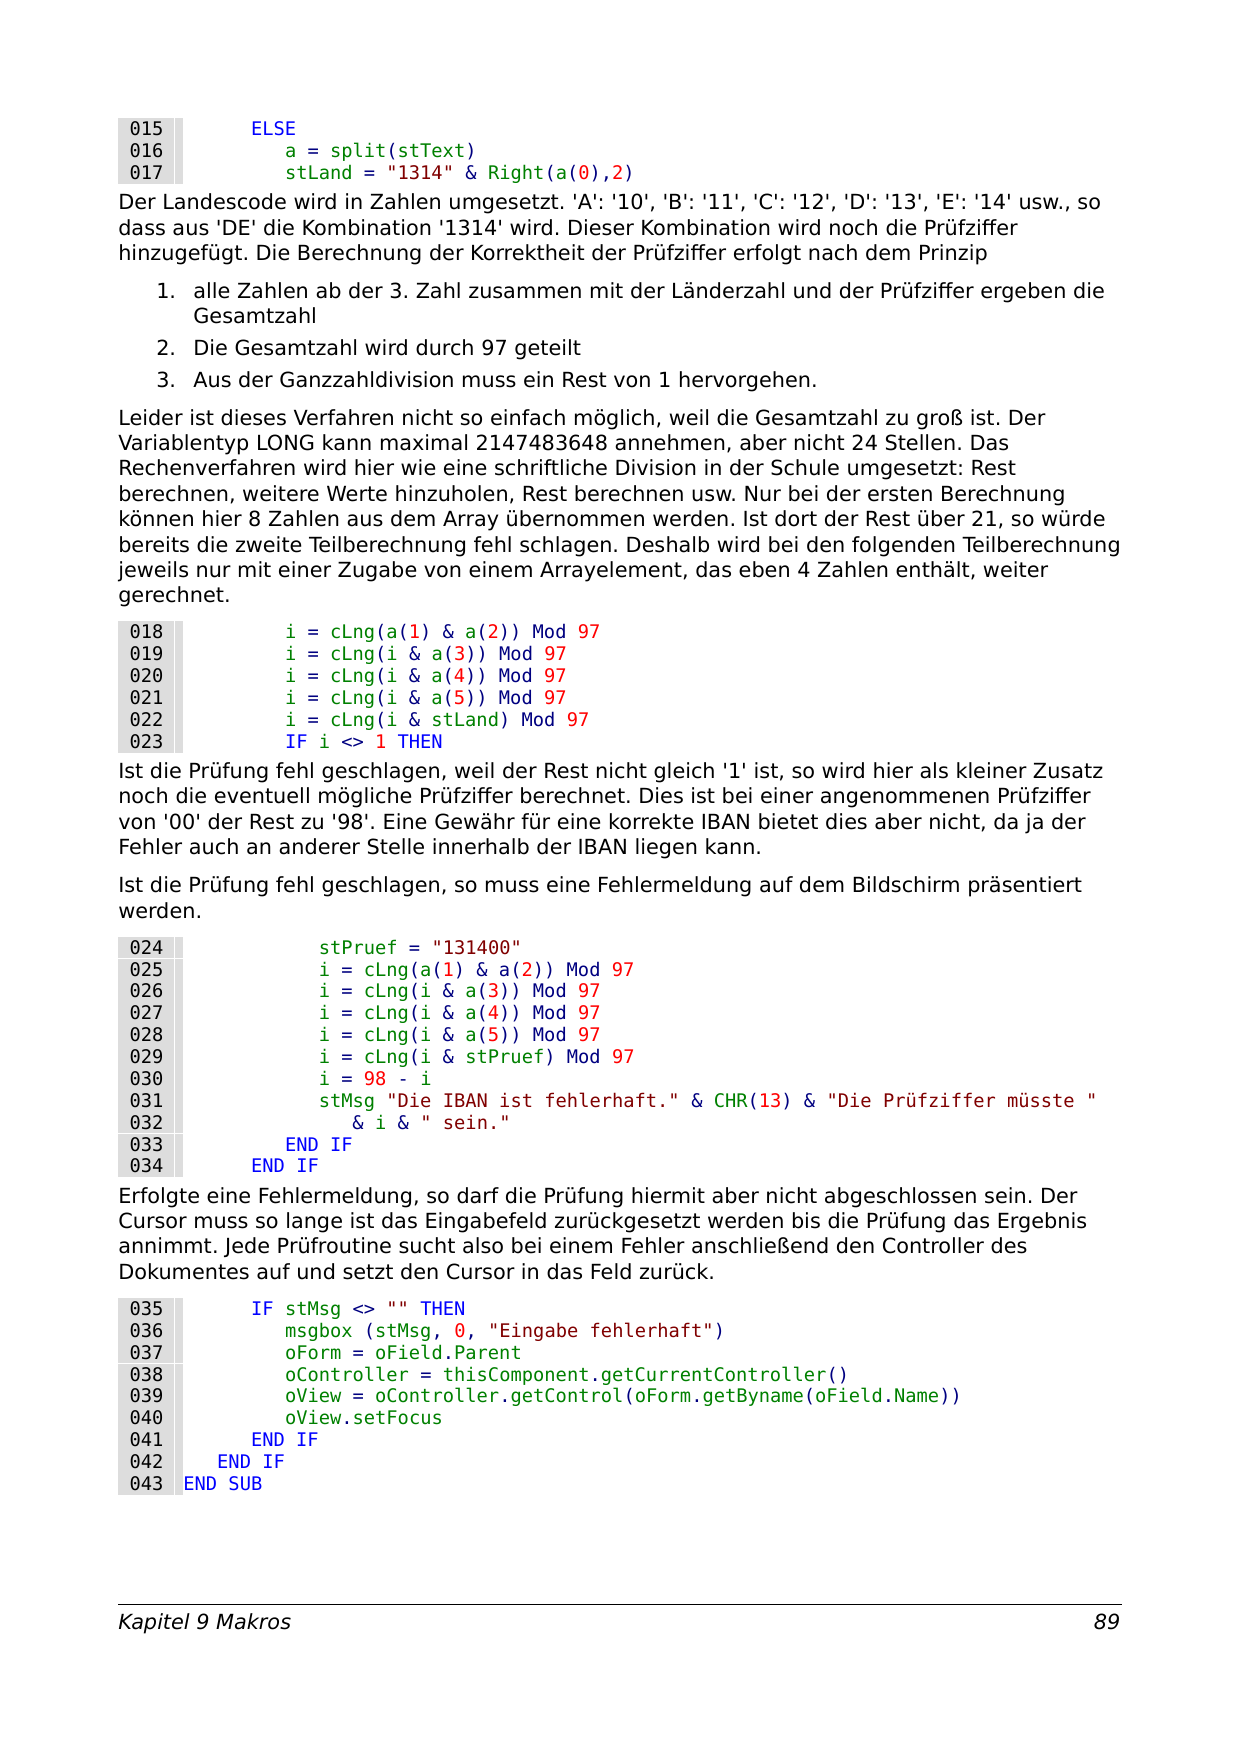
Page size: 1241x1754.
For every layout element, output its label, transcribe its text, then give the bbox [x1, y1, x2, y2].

list END IF [118, 1133, 1122, 1155]
list stPruef = "131400" [183, 937, 1122, 958]
list Die Gesamtzahl wird durch 97 geteilt [156, 336, 1122, 360]
list i = cLng(i & a(5)) Mod 97 [183, 687, 1122, 709]
list END IF [183, 1429, 1122, 1451]
list stLand = "1314" & Right(a(0),2) [183, 162, 1122, 184]
list oView = oController.getControl(oForm.getByname(oField.Name)) [183, 1385, 1122, 1407]
list oView.setFocus [183, 1407, 1122, 1429]
list oForm = oField.Parent [183, 1342, 1122, 1363]
list Aus der Ganzzahldivision muss ein Rest von 1 hervorgehen. [156, 368, 1122, 392]
list & i & " sein." [183, 1112, 1122, 1133]
list i = cLng(i & a(3)) Mod 97 [183, 980, 1122, 1002]
list IF i <> 1 THEN [183, 731, 1122, 753]
list i = cLng(a(1) & a(2)) Mod 97 [183, 621, 1122, 643]
list stMsg "Die IBAN ist fehlerhaft." & CHR(13) & "Die Prüfziffer müsste " [183, 1090, 1122, 1112]
list END IF [183, 1451, 1122, 1473]
list a = split(stText) [183, 140, 1122, 162]
list oController = thisComponent.getCurrentController() [118, 1363, 1122, 1385]
text Ist die Prüfung fehl geschlagen, weil der Rest nicht gleich '1' ist, so wird hier als kleiner Zusatz noch die eventuell mögliche Prüfziffer berechnet. Dies ist bei einer angenommenen Prüfziffer von '00' der Rest zu '98'. Eine Gewähr für eine korrekte IBAN bietet dies aber nicht, da ja der Fehler auch an anderer Stelle innerhalb der IBAN liegen kann. [118, 759, 1122, 860]
list i = cLng(i & stLand) Mod 97 [183, 709, 1122, 731]
text Erfolgte eine Fehlermeldung, so darf die Prüfung hiermit aber nicht abgeschlossen sein. Der Cursor muss so lange ist das Eingabefeld zurückgesetzt werden bis die Prüfung das Ergebnis annimmt. Jede Prüfroutine sucht also bei einem Fehler anschließend den Controller des Dokumentes auf und setzt den Cursor in das Feld zurück. [118, 1184, 1122, 1284]
list i = cLng(i & stPruef) Mod 97 [183, 1046, 1122, 1068]
text Ist die Prüfung fehl geschlagen, so muss eine Fehlermeldung auf dem Bildschirm präsentiert werden. [118, 873, 1122, 923]
list i = cLng(i & a(5)) Mod 97 [183, 1024, 1122, 1046]
list END SUB [183, 1473, 1122, 1495]
list i = cLng(i & a(4)) Mod 97 [183, 1002, 1122, 1024]
text Leider ist dieses Verfahren nicht so einfach möglich, weil die Gesamtzahl zu groß ist. Der Variablentyp LONG kann maximal 2147483648 annehmen, aber nicht 24 Stellen. Das Rechenverfahren wird hier wie eine schriftliche Division in der Schule umgesetzt: Rest berechnen, weitere Werte hinzuholen, Rest berechnen usw. Nur bei der ersten Berechnung können hier 8 Zahlen aus dem Array übernommen werden. Ist dort der Rest über 21, so würde bereits die zweite Teilberechnung fehl schlagen. Deshalb wird bei den folgenden Teilberechnung jeweils nur mit einer Zugabe von einem Arrayelement, das eben 4 Zahlen enthält, weiter gerechnet. [118, 406, 1122, 608]
list i = cLng(a(1) & a(2)) Mod 97 [118, 958, 1122, 980]
list END IF [183, 1155, 1122, 1177]
list i = cLng(i & a(3)) Mod 97 [183, 643, 1122, 665]
text Der Landescode wird in Zahlen umgesetzt. 'A': '10', 'B': '11', 'C': '12', 'D': '13', 'E': '14' usw., so dass aus 'DE' die Kombination '1314' wird. Dieser Kombination wird noch die Prüfziffer hinzugefügt. Die Berechnung der Korrektheit der Prüfziffer erfolgt nach dem Prinzip [118, 190, 1122, 265]
list alle Zahlen ab der 3. Zahl zusammen mit der Länderzahl und der Prüfziffer ergeben die Gesamtzahl [156, 279, 1122, 329]
list IF stMsg <> "" THEN [183, 1298, 1122, 1320]
list i = 98 - i [183, 1068, 1122, 1090]
list msgbox (stMsg, 0, "Eingabe fehlerhaft") [183, 1320, 1122, 1342]
list i = cLng(i & a(4)) Mod 97 [183, 665, 1122, 687]
list ELSE [183, 118, 1122, 140]
